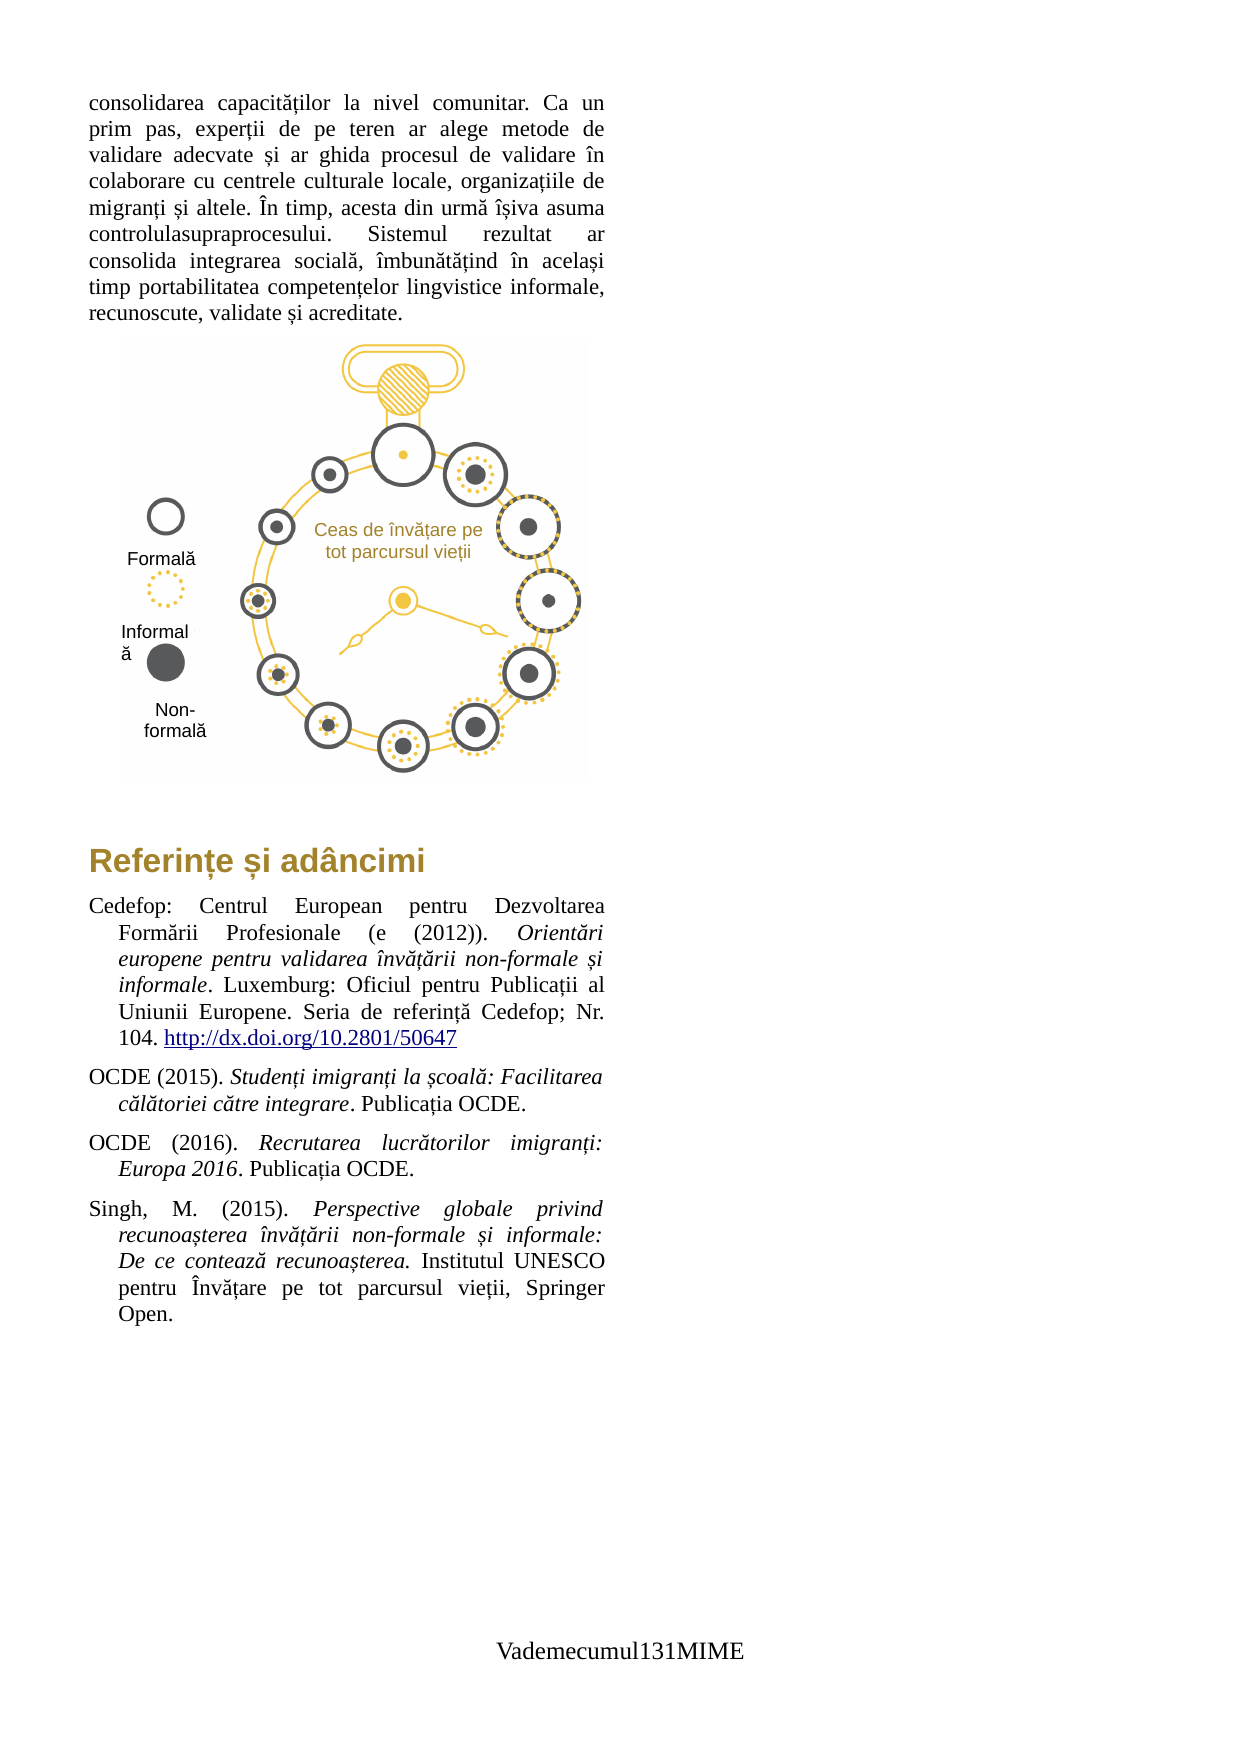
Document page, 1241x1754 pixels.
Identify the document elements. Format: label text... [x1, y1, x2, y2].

text OCDE (2015). Studenți imigranți la școală: Facilitarea călătoriei către integrare. Publicația OCDE. [88, 1063, 605, 1116]
text consolidarea capacităților la nivel comunitar. Ca un prim pas, experții de pe teren ar alege metode de validare adecvate și ar ghida procesul de validare în colaborare cu centrele culturale locale, organizațiile de migranți și altele. În timp, acesta din urmă îșiva asuma controlulasupraprocesului. Sistemul rezultat ar consolida integrarea socială, îmbunătățind în același timp portabilitatea competențelor lingvistice informale, recunoscute, validate și acreditate. [88, 88, 605, 326]
picture [119, 338, 588, 781]
text Cedefop: Centrul European pentru Dezvoltarea Formării Profesionale (e (2012)). Orientări europene pentru validarea învățării non-formale și informale. Luxemburg: Oficiul pentru Publicații al Uniunii Europene. Seria de referință Cedefop; Nr. 104. http://dx.doi.org/10.2801/50647 [88, 892, 605, 1050]
text Singh, M. (2015). Perspective globale privind recunoașterea învățării non-formale și informale: De ce contează recunoașterea. Institutul UNESCO pentru Învățare pe tot parcursul vieții, Springer Open. [88, 1195, 605, 1327]
text OCDE (2016). Recrutarea lucrătorilor imigranți: Europa 2016. Publicația OCDE. [88, 1129, 605, 1182]
subtitle Referințe și adâncimi [88, 841, 605, 880]
